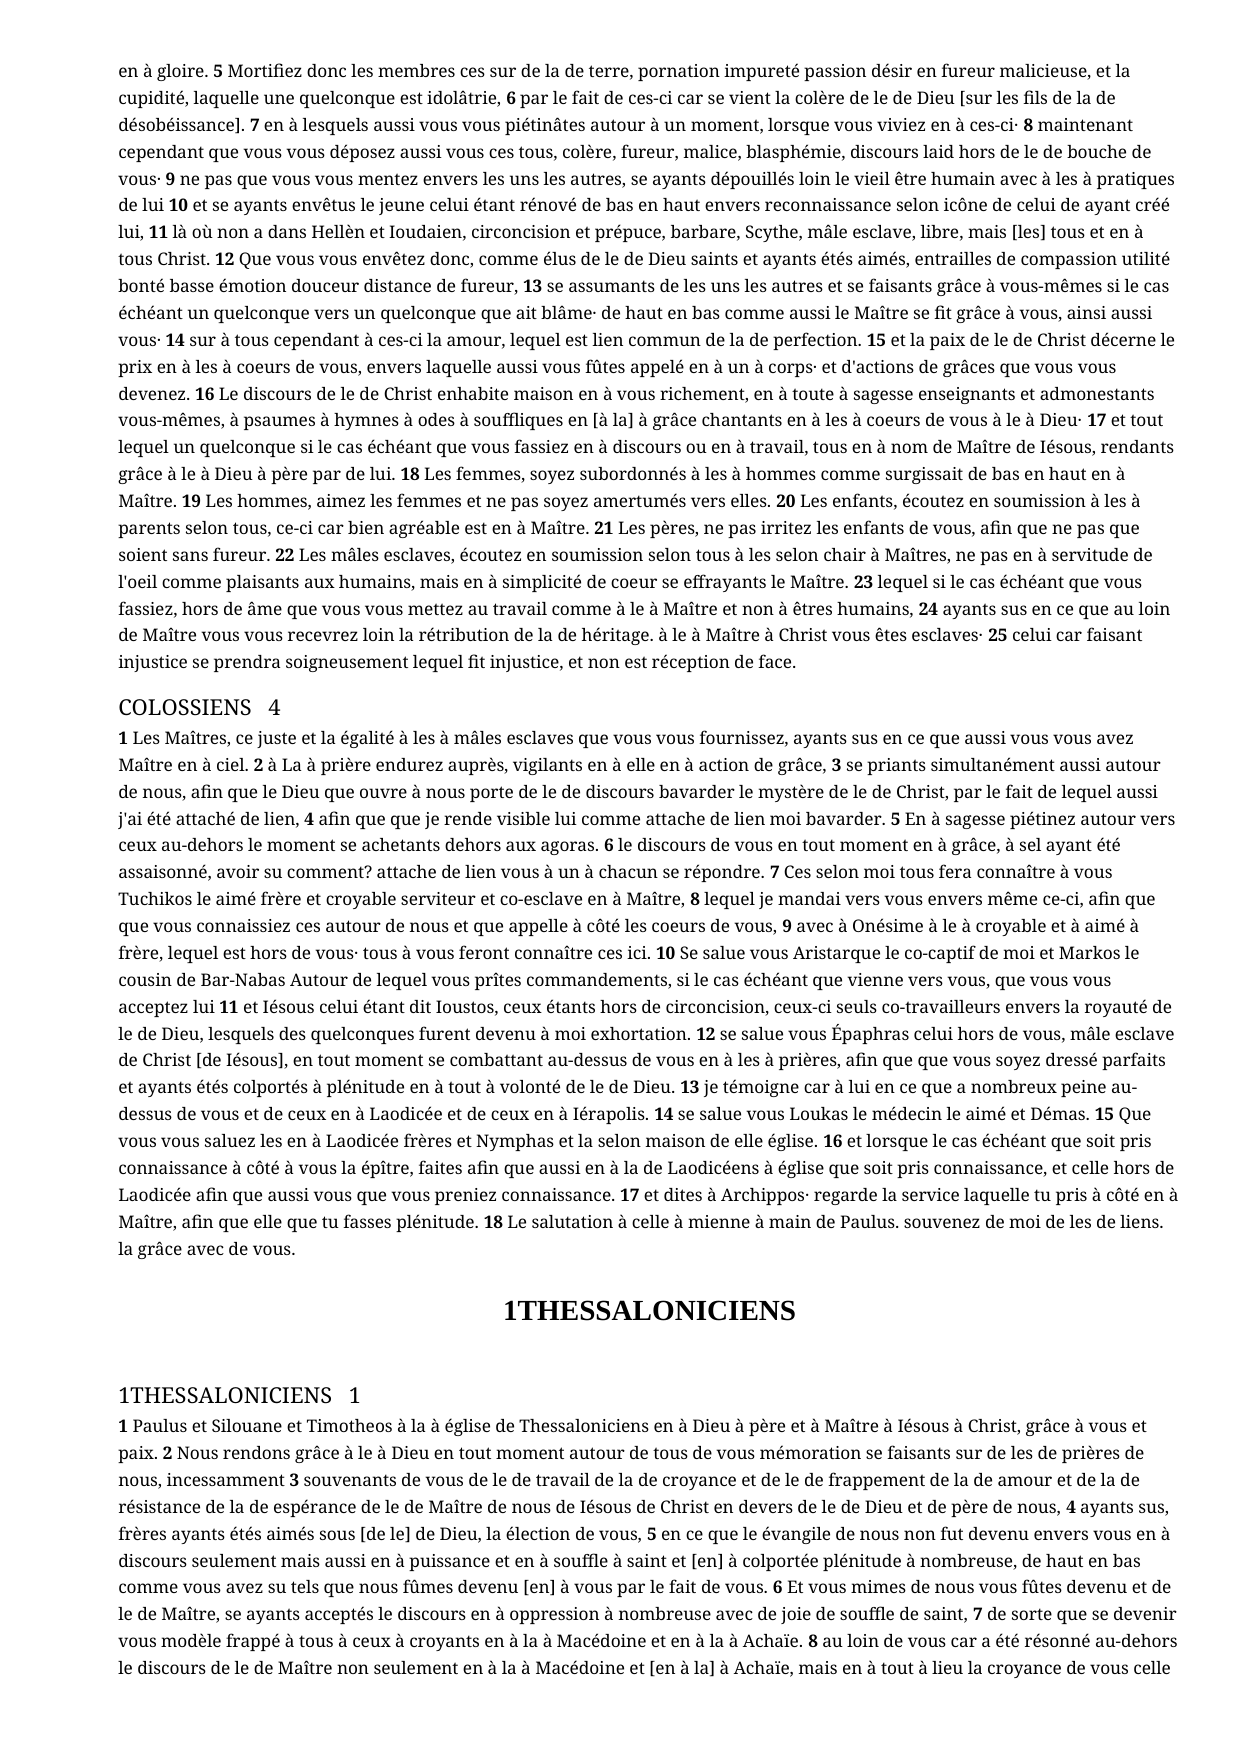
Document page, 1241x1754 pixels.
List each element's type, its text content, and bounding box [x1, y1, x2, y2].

text en à gloire. 5 Mortifiez donc les membres ces sur de la de terre, pornation impureté passion désir en fureur malicieuse, et la cupidité, laquelle une quelconque est idolâtrie, 6 par le fait de ces-ci car se vient la colère de le de Dieu [sur les fils de la de désobéissance]. 7 en à lesquels aussi vous vous piétinâtes autour à un moment, lorsque vous viviez en à ces-ci· 8 maintenant cependant que vous vous déposez aussi vous ces tous, colère, fureur, malice, blasphémie, discours laid hors de le de bouche de vous· 9 ne pas que vous vous mentez envers les uns les autres, se ayants dépouillés loin le vieil être humain avec à les à pratiques de lui 10 et se ayants envêtus le jeune celui étant rénové de bas en haut envers reconnaissance selon icône de celui de ayant créé lui, 11 là où non a dans Hellèn et Ioudaien, circoncision et prépuce, barbare, Scythe, mâle esclave, libre, mais [les] tous et en à tous Christ. 12 Que vous vous envêtez donc, comme élus de le de Dieu saints et ayants étés aimés, entrailles de compassion utilité bonté basse émotion douceur distance de fureur, 13 se assumants de les uns les autres et se faisants grâce à vous-mêmes si le cas échéant un quelconque vers un quelconque que ait blâme· de haut en bas comme aussi le Maître se fit grâce à vous, ainsi aussi vous· 14 sur à tous cependant à ces-ci la amour, lequel est lien commun de la de perfection. 15 et la paix de le de Christ décerne le prix en à les à coeurs de vous, envers laquelle aussi vous fûtes appelé en à un à corps· et d'actions de grâces que vous vous devenez. 16 Le discours de le de Christ enhabite maison en à vous richement, en à toute à sagesse enseignants et admonestants vous-mêmes, à psaumes à hymnes à odes à souffliques en [à la] à grâce chantants en à les à coeurs de vous à le à Dieu· 17 et tout lequel un quelconque si le cas échéant que vous fassiez en à discours ou en à travail, tous en à nom de Maître de Iésous, rendants grâce à le à Dieu à père par de lui. 18 Les femmes, soyez subordonnés à les à hommes comme surgissait de bas en haut en à Maître. 19 Les hommes, aimez les femmes et ne pas soyez amertumés vers elles. 20 Les enfants, écoutez en soumission à les à parents selon tous, ce-ci car bien agréable est en à Maître. 21 Les pères, ne pas irritez les enfants de vous, afin que ne pas que soient sans fureur. 22 Les mâles esclaves, écoutez en soumission selon tous à les selon chair à Maîtres, ne pas en à servitude de l'oeil comme plaisants aux humains, mais en à simplicité de coeur se effrayants le Maître. 23 lequel si le cas échéant que vous fassiez, hors de âme que vous vous mettez au travail comme à le à Maître et non à êtres humains, 24 ayants sus en ce que au loin de Maître vous vous recevrez loin la rétribution de la de héritage. à le à Maître à Christ vous êtes esclaves· 25 celui car faisant injustice se prendra soigneusement lequel fit injustice, et non est réception de face. [118, 59, 1181, 674]
text 1 Les Maîtres, ce juste et la égalité à les à mâles esclaves que vous vous fournissez, ayants sus en ce que aussi vous vous avez Maître en à ciel. 2 à La à prière endurez auprès, vigilants en à elle en à action de grâce, 3 se priants simultanément aussi autour de nous, afin que le Dieu que ouvre à nous porte de le de discours bavarder le mystère de le de Christ, par le fait de lequel aussi j'ai été attaché de lien, 4 afin que que je rende visible lui comme attache de lien moi bavarder. 5 En à sagesse piétinez autour vers ceux au-dehors le moment se achetants dehors aux agoras. 6 le discours de vous en tout moment en à grâce, à sel ayant été assaisonné, avoir su comment? attache de lien vous à un à chacun se répondre. 7 Ces selon moi tous fera connaître à vous Tuchikos le aimé frère et croyable serviteur et co-esclave en à Maître, 8 lequel je mandai vers vous envers même ce-ci, afin que que vous connaissiez ces autour de nous et que appelle à côté les coeurs de vous, 9 avec à Onésime à le à croyable et à aimé à frère, lequel est hors de vous· tous à vous feront connaître ces ici. 10 Se salue vous Aristarque le co-captif de moi et Markos le cousin de Bar-Nabas Autour de lequel vous prîtes commandements, si le cas échéant que vienne vers vous, que vous vous acceptez lui 11 et Iésous celui étant dit Ioustos, ceux étants hors de circoncision, ceux-ci seuls co-travailleurs envers la royauté de le de Dieu, lesquels des quelconques furent devenu à moi exhortation. 12 se salue vous Épaphras celui hors de vous, mâle esclave de Christ [de Iésous], en tout moment se combattant au-dessus de vous en à les à prières, afin que que vous soyez dressé parfaits et ayants étés colportés à plénitude en à tout à volonté de le de Dieu. 13 je témoigne car à lui en ce que a nombreux peine au-dessus de vous et de ceux en à Laodicée et de ceux en à Iérapolis. 14 se salue vous Loukas le médecin le aimé et Démas. 15 Que vous vous saluez les en à Laodicée frères et Nymphas et la selon maison de elle église. 16 et lorsque le cas échéant que soit pris connaissance à côté à vous la épître, faites afin que aussi en à la de Laodicéens à église que soit pris connaissance, et celle hors de Laodicée afin que aussi vous que vous preniez connaissance. 17 et dites à Archippos· regarde la service laquelle tu pris à côté en à Maître, afin que elle que tu fasses plénitude. 18 Le salutation à celle à mienne à main de Paulus. souvenez de moi de les de liens. la grâce avec de vous. [118, 726, 1181, 1260]
subtitle 1THESSALONICIENS [118, 1293, 1181, 1326]
text 1 Paulus et Silouane et Timotheos à la à église de Thessaloniciens en à Dieu à père et à Maître à Iésous à Christ, grâce à vous et paix. 2 Nous rendons grâce à le à Dieu en tout moment autour de tous de vous mémoration se faisants sur de les de prières de nous, incessamment 3 souvenants de vous de le de travail de la de croyance et de le de frappement de la de amour et de la de résistance de la de espérance de le de Maître de nous de Iésous de Christ en devers de le de Dieu et de père de nous, 4 ayants sus, frères ayants étés aimés sous [de le] de Dieu, la élection de vous, 5 en ce que le évangile de nous non fut devenu envers vous en à discours seulement mais aussi en à puissance et en à souffle à saint et [en] à colportée plénitude à nombreuse, de haut en bas comme vous avez su tels que nous fûmes devenu [en] à vous par le fait de vous. 6 Et vous mimes de nous vous fûtes devenu et de le de Maître, se ayants acceptés le discours en à oppression à nombreuse avec de joie de souffle de saint, 7 de sorte que se devenir vous modèle frappé à tous à ceux à croyants en à la à Macédoine et en à la à Achaïe. 8 au loin de vous car a été résonné au-dehors le discours de le de Maître non seulement en à la à Macédoine et [en à la] à Achaïe, mais en à tout à lieu la croyance de vous celle [118, 1414, 1181, 1679]
text 1THESSALONICIENS 1 [118, 1380, 1181, 1410]
text COLOSSIENS 4 [118, 692, 1181, 722]
